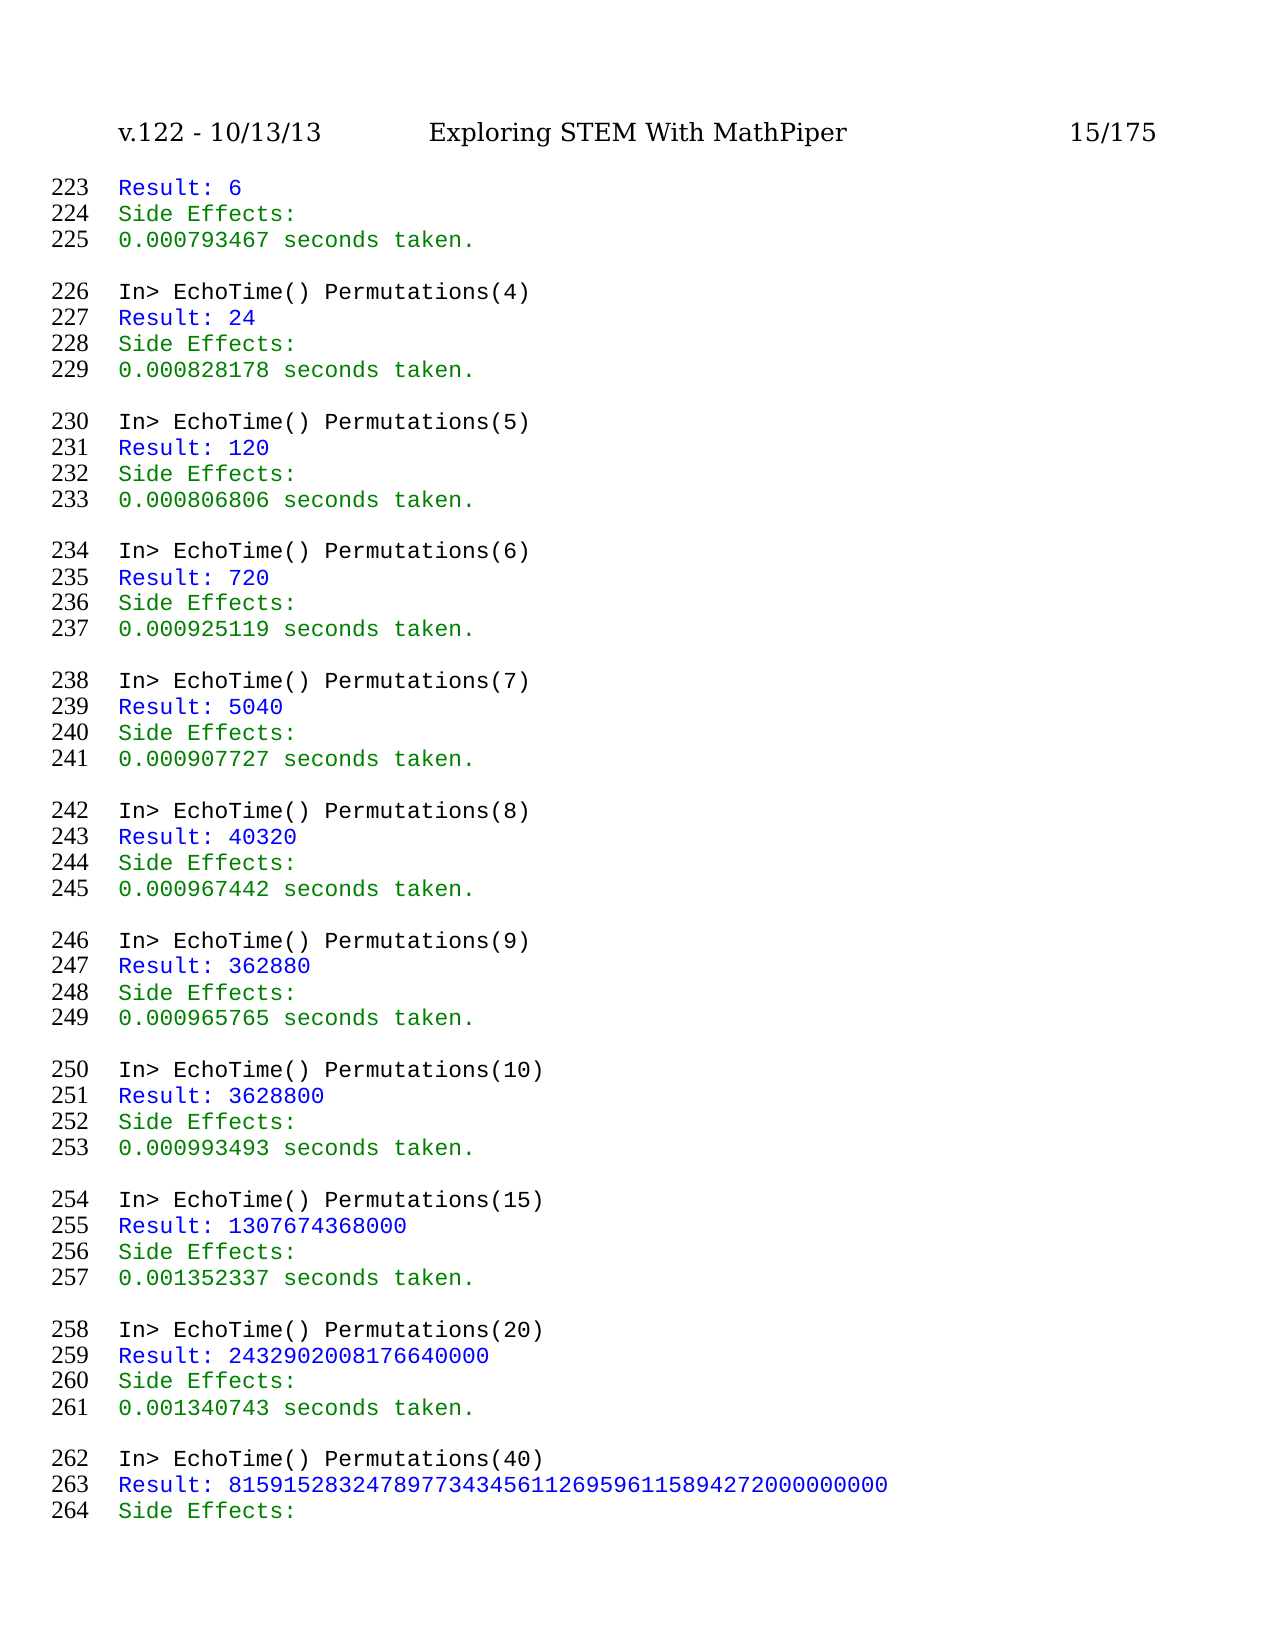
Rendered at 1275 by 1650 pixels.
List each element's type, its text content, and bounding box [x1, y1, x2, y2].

text 0.000965765 seconds taken. [118, 1007, 1157, 1033]
text In> EchoTime() Permutations(7) [118, 669, 1157, 696]
text Side Effects: [118, 981, 1157, 1007]
text Side Effects: [118, 1499, 1157, 1526]
text Side Effects: [118, 332, 1157, 358]
text 0.000993493 seconds taken. [118, 1136, 1157, 1162]
text Result: 6 [118, 177, 1157, 203]
text Result: 1307674368000 [118, 1214, 1157, 1240]
text Side Effects: [118, 203, 1157, 229]
text Result: 815915283247897734345611269596115894272000000000 [118, 1474, 1157, 1499]
text 0.000925119 seconds taken. [118, 618, 1157, 644]
text 0.001340743 seconds taken. [118, 1396, 1157, 1422]
text Result: 720 [118, 566, 1157, 592]
text Result: 40320 [118, 825, 1157, 851]
text Side Effects: [118, 721, 1157, 747]
text Side Effects: [118, 1240, 1157, 1266]
text 0.000806806 seconds taken. [118, 488, 1157, 514]
text In> EchoTime() Permutations(8) [118, 799, 1157, 825]
text Side Effects: [118, 1370, 1157, 1396]
text In> EchoTime() Permutations(20) [118, 1318, 1157, 1344]
text 0.000907727 seconds taken. [118, 747, 1157, 773]
text Result: 3628800 [118, 1084, 1157, 1111]
text Result: 24 [118, 306, 1157, 332]
text Side Effects: [118, 462, 1157, 488]
text In> EchoTime() Permutations(9) [118, 929, 1157, 955]
text Side Effects: [118, 851, 1157, 877]
text In> EchoTime() Permutations(4) [118, 281, 1157, 306]
text In> EchoTime() Permutations(6) [118, 540, 1157, 566]
text 0.000793467 seconds taken. [118, 229, 1157, 254]
text Result: 5040 [118, 696, 1157, 721]
text Side Effects: [118, 592, 1157, 618]
text Result: 120 [118, 436, 1157, 462]
text In> EchoTime() Permutations(5) [118, 410, 1157, 436]
text In> EchoTime() Permutations(15) [118, 1188, 1157, 1214]
text Result: 362880 [118, 955, 1157, 981]
text 0.000828178 seconds taken. [118, 358, 1157, 384]
text In> EchoTime() Permutations(40) [118, 1448, 1157, 1474]
text In> EchoTime() Permutations(10) [118, 1059, 1157, 1084]
text Result: 2432902008176640000 [118, 1344, 1157, 1370]
text 0.000967442 seconds taken. [118, 877, 1157, 903]
text 0.001352337 seconds taken. [118, 1266, 1157, 1292]
text Side Effects: [118, 1111, 1157, 1136]
